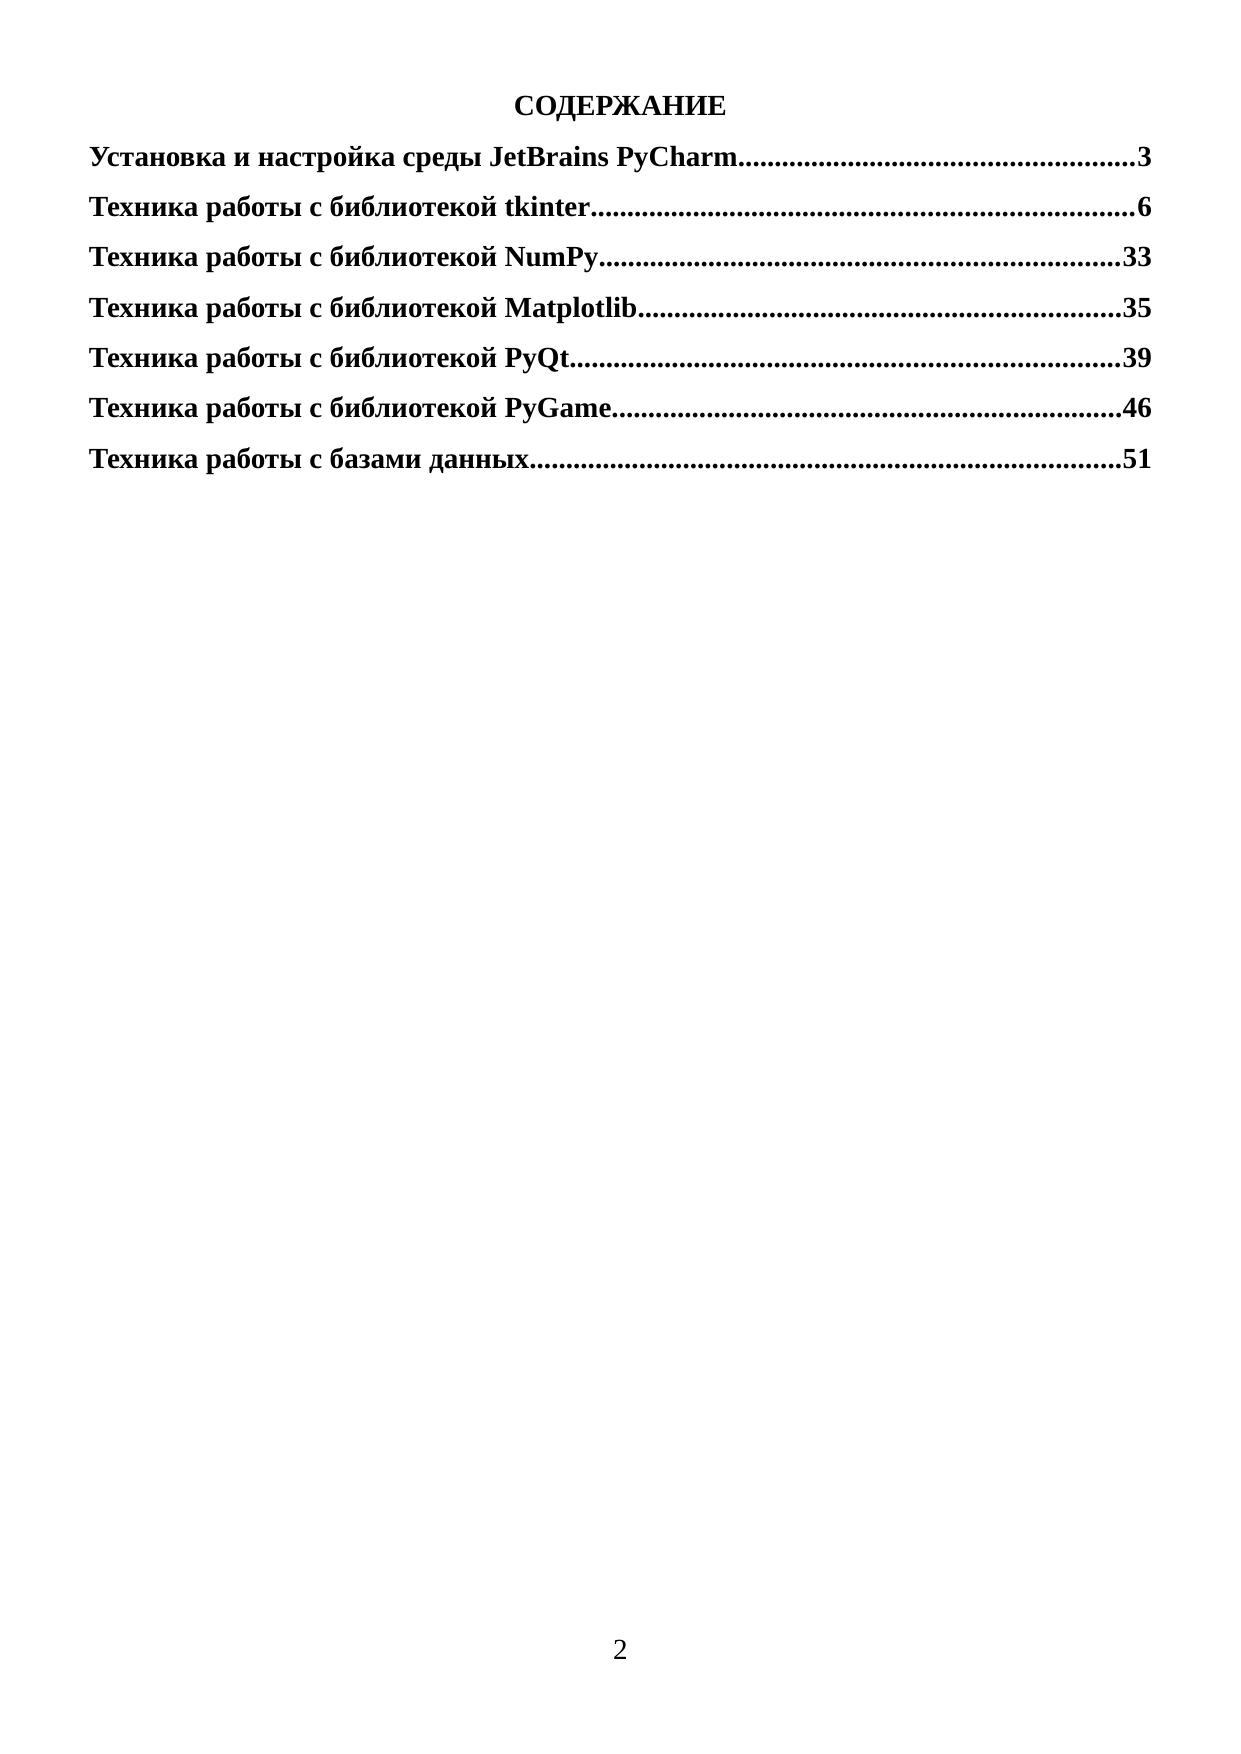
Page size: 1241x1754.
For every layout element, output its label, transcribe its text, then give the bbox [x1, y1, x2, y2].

text Техника работы с библиотекой Matplotlib 35 [88, 290, 1152, 323]
text Техника работы с библиотекой tkinter 6 [88, 189, 1152, 223]
text Техника работы с библиотекой PyQt 39 [88, 340, 1152, 374]
text Техника работы с базами данных 51 [88, 441, 1152, 474]
text Техника работы с библиотекой PyGame 46 [88, 390, 1152, 424]
text Установка и настройка среды JetBrains PyCharm 3 [88, 139, 1152, 172]
text Техника работы с библиотекой NumPy 33 [88, 239, 1152, 273]
subtitle Содержание [88, 88, 1152, 122]
